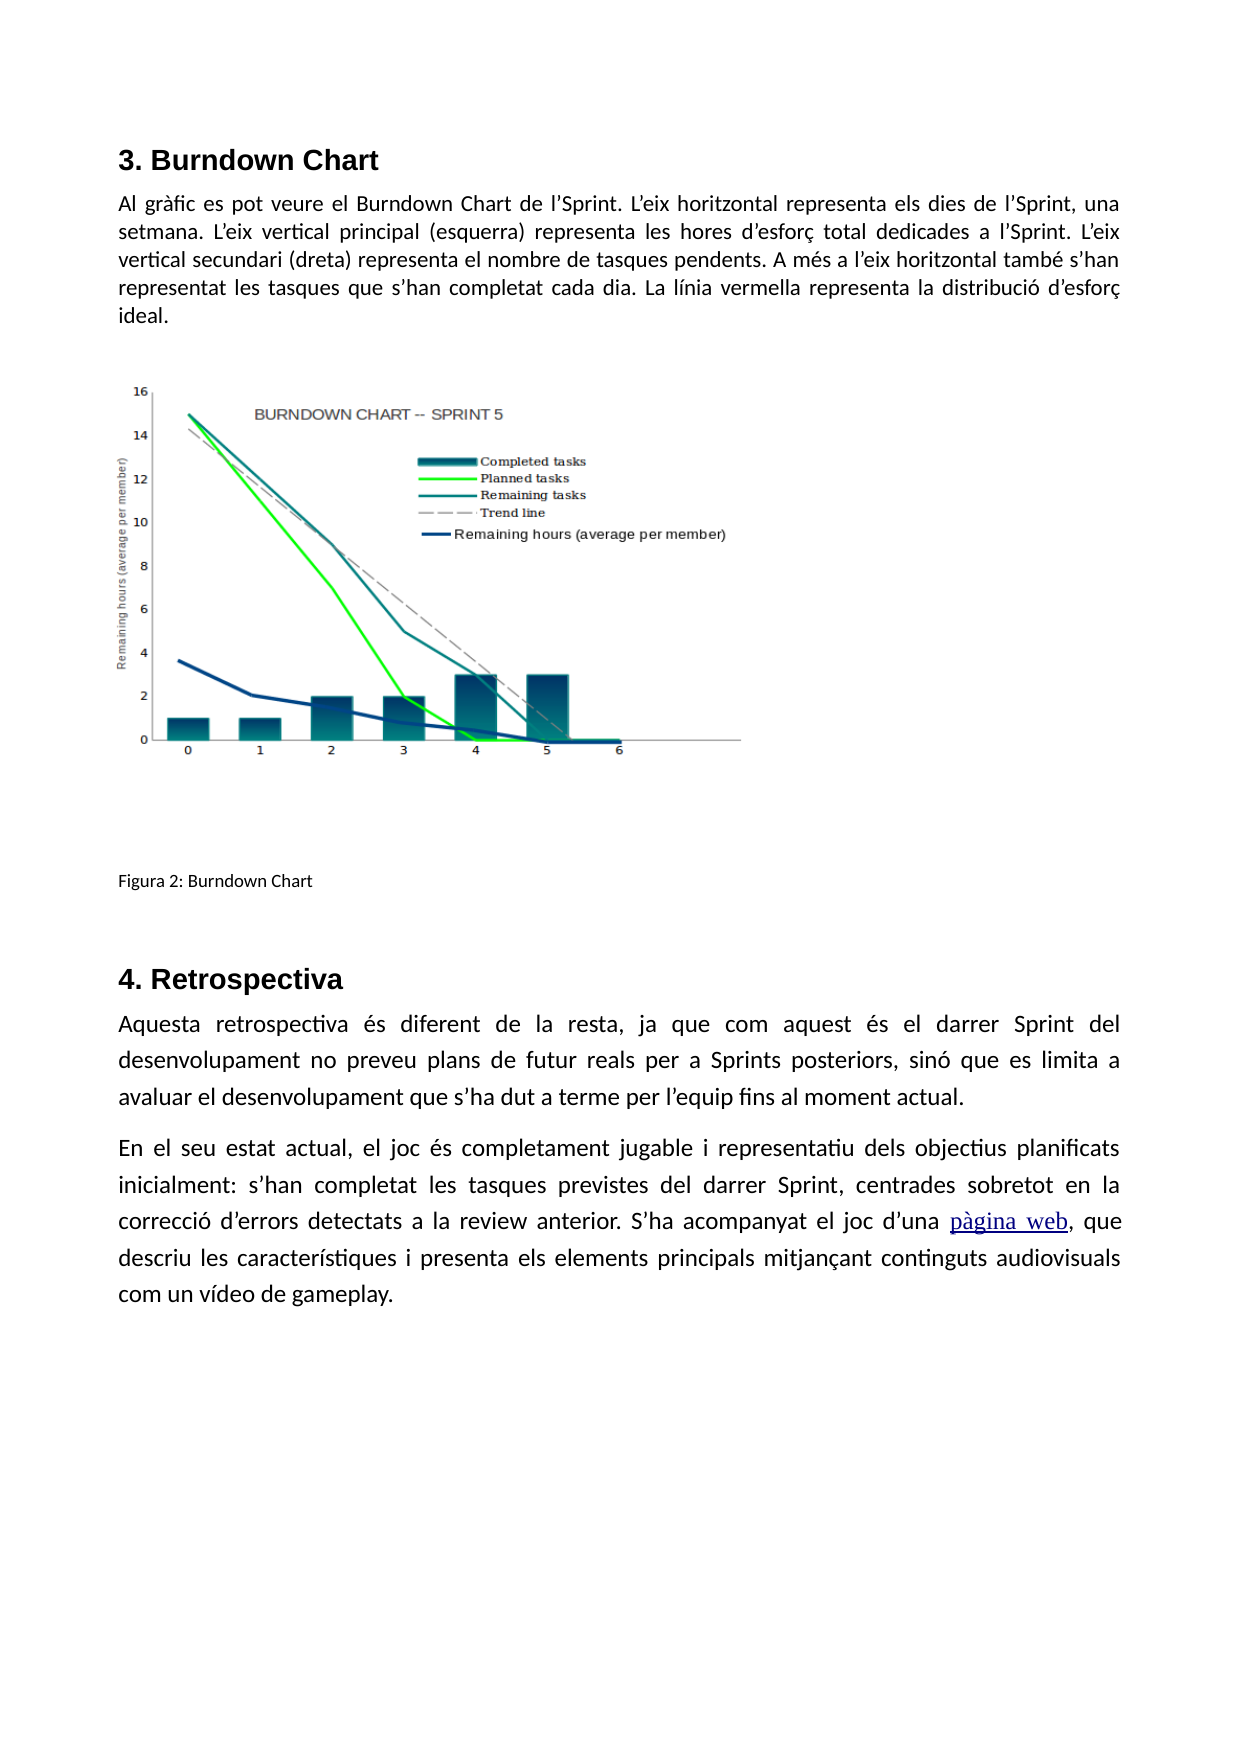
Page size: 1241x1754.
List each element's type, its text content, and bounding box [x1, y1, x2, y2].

text Al gràfic es pot veure el Burndown Chart de l’Sprint. L’eix horitzontal representa els dies de l’Sprint, una setmana. L’eix vertical principal (esquerra) representa les hores d’esforç total dedicades a l’Sprint. L’eix vertical secundari (dreta) representa el nombre de tasques pendents. A més a l’eix horitzontal també s’han representat les tasques que s’han completat cada dia. La línia vermella representa la distribució d’esforç ideal. [118, 189, 1122, 329]
subtitle 3. Burndown Chart [118, 143, 1122, 177]
text En el seu estat actual, el joc és completament jugable i representatiu dels objectius planificats inicialment: s’han completat les tasques previstes del darrer Sprint, centrades sobretot en la correcció d’errors detectats a la review anterior. S’ha acompanyat el joc d’una pàgina web, que descriu les característiques i presenta els elements principals mitjançant continguts audiovisuals com un vídeo de gameplay. [118, 1132, 1122, 1309]
text Aquesta retrospectiva és diferent de la resta, ja que com aquest és el darrer Sprint del desenvolupament no preveu plans de futur reals per a Sprints posteriors, sinó que es limita a avaluar el desenvolupament que s’ha dut a terme per l’equip fins al moment actual. [118, 1008, 1122, 1112]
picture [115, 381, 742, 793]
text Figura 2: Burndown Chart [118, 869, 1122, 892]
subtitle 4. Retrospectiva [118, 962, 1122, 995]
